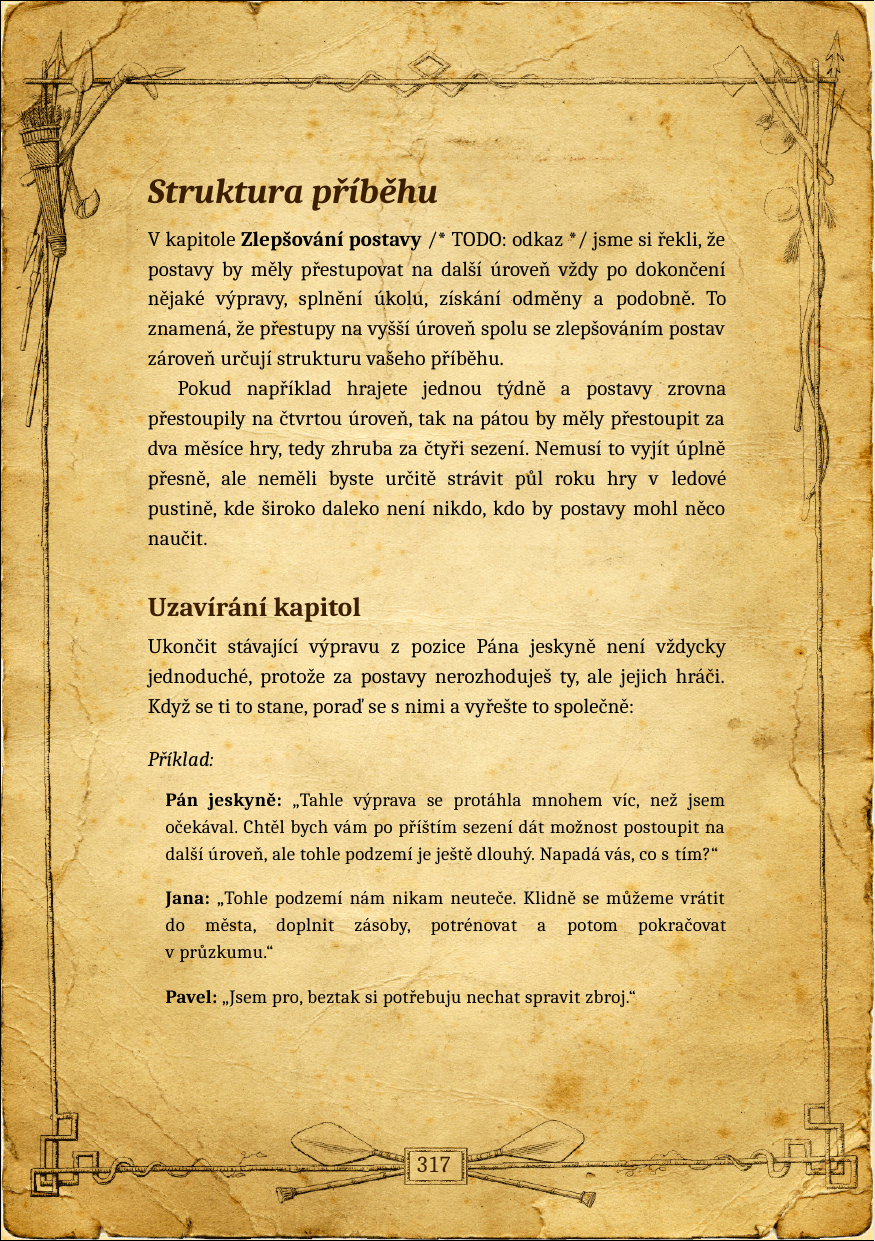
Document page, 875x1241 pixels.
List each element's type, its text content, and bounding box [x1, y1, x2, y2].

text V⁠ kapitole Zlepšování postavy /* TODO: odkaz */ jsme si řekli, že postavy by měly přestupovat na další úroveň vždy po dokončení nějaké výpravy, splnění úkolu, získání odměny a⁠ podobně. To znamená, že přestupy na vyšší úroveň spolu se zlepšováním postav zároveň určují strukturu vašeho příběhu. Pokud například hrajete jednou týdně a⁠ postavy zrovna přestoupily na čtvrtou úroveň, tak na pátou by měly přestoupit za dva měsíce hry, tedy zhruba za čtyři sezení. Nemusí to vyjít úplně přesně, ale neměli byste určitě strávit půl roku hry v⁠ ledové pustině, kde široko daleko není nikdo, kdo by postavy mohl něco naučit. [148, 227, 726, 550]
text Ukončit stávající výpravu z⁠ pozice Pána jeskyně není vždycky jednoduché, protože za postavy nerozhoduješ ty, ale jejich hráči. Když se ti to stane, poraď se s⁠ nimi a⁠ vyřešte to společně: [148, 634, 726, 718]
text Jana: „Tohle podzemí nám nikam neuteče. Klidně se můžeme vrátit do města, doplnit zásoby, potrénovat a⁠ potom pokračovat v⁠ průzkumu.“ [165, 888, 726, 963]
subtitle Struktura příběhu [148, 172, 726, 212]
text Pán jeskyně: „Tahle výprava se protáhla mnohem víc, než jsem očekával. Chtěl bych vám po příštím sezení dát možnost postoupit na další úroveň, ale tohle podzemí je ještě dlouhý. Napadá vás, co s⁠ tím?“ [165, 789, 726, 865]
text Příklad: [148, 748, 726, 772]
text Pavel: „Jsem pro, beztak si potřebuju nechat spravit zbroj.“ [165, 986, 726, 1008]
picture [1, 1, 874, 1240]
subtitle Uzavírání kapitol [148, 592, 726, 623]
